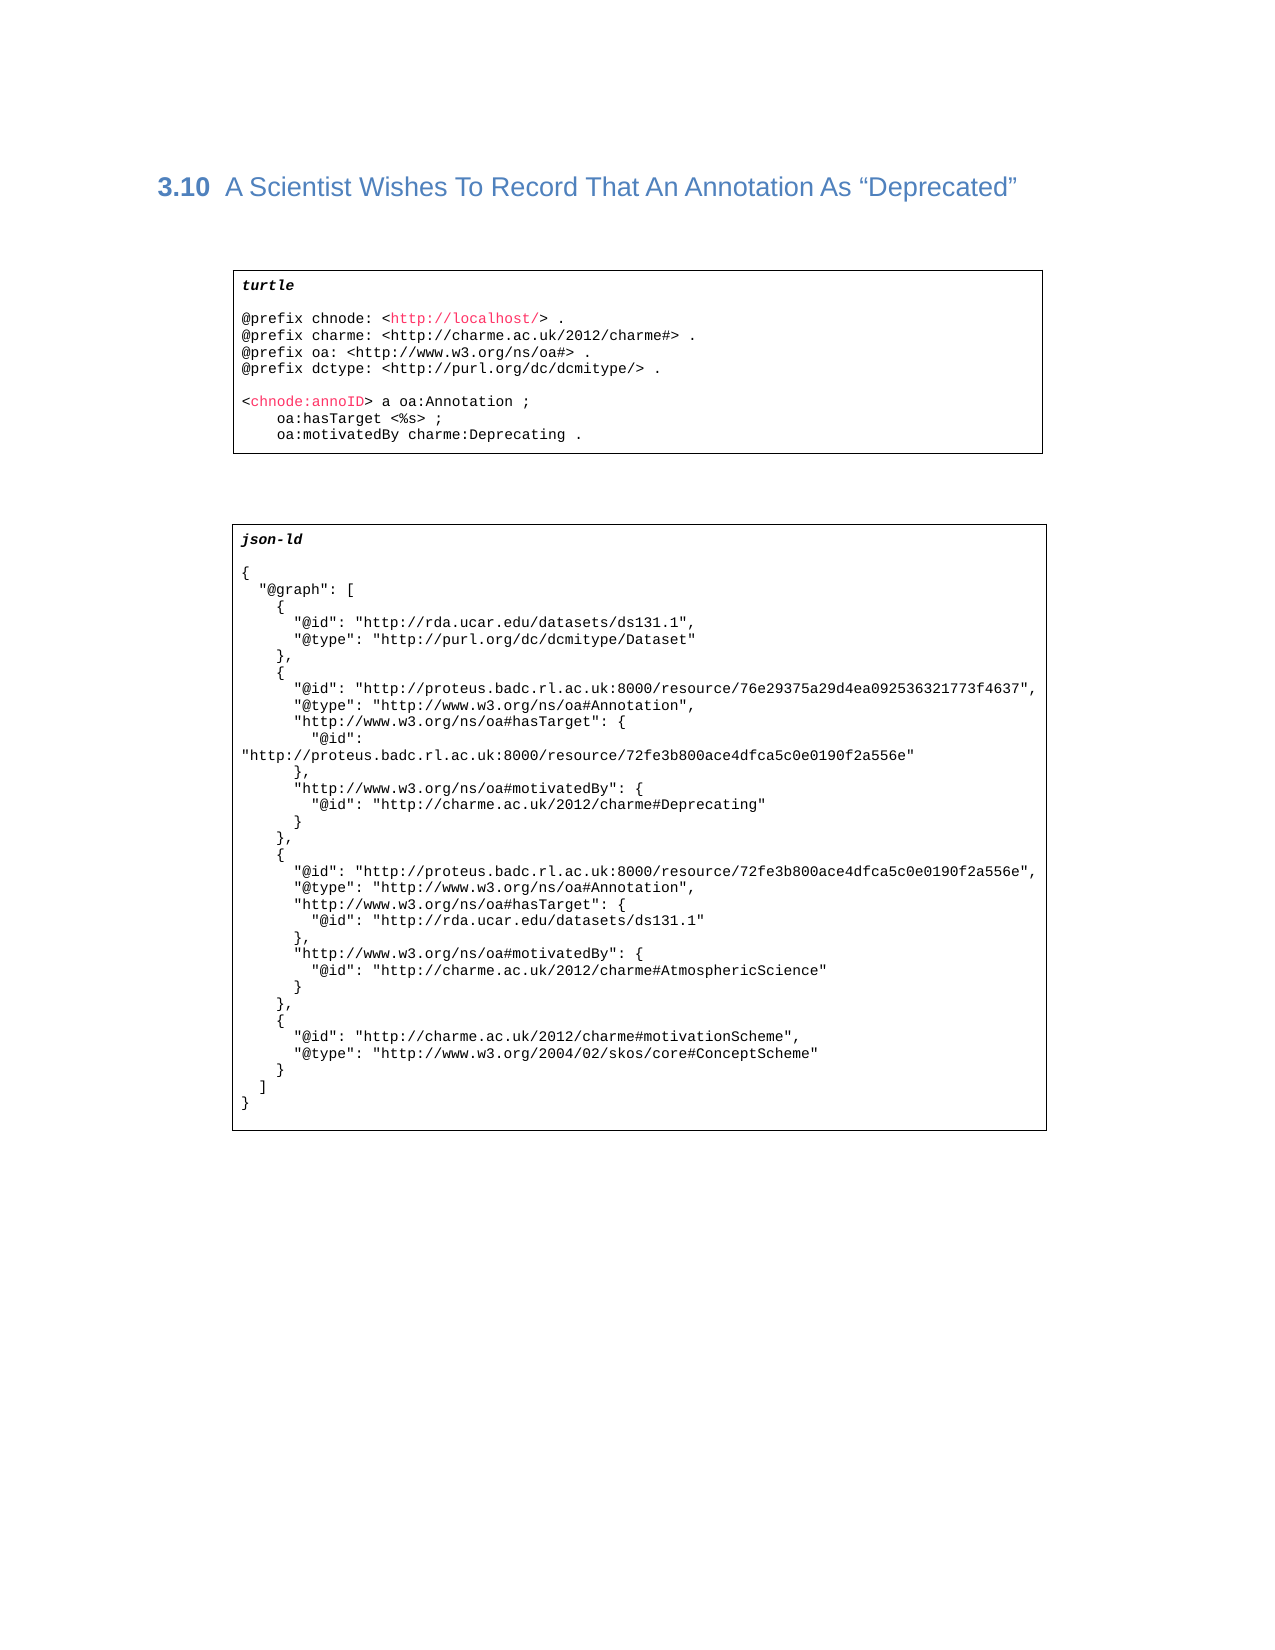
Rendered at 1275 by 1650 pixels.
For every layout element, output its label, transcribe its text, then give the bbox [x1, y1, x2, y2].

text oa:motivatedBy charme:Deprecating . [242, 428, 1033, 444]
text "@id": "http://charme.ac.uk/2012/charme#Deprecating" [241, 797, 1038, 814]
text "@id": "http://rda.ucar.edu/datasets/ds131.1" [241, 913, 1038, 930]
text "@id": "http://charme.ac.uk/2012/charme#motivationScheme", [241, 1029, 1038, 1046]
text ] [241, 1079, 1038, 1096]
text }, [241, 831, 1038, 847]
text "@id": "http://proteus.badc.rl.ac.uk:8000/resource/76e29375a29d4ea092536321773f4637", [241, 682, 1038, 698]
text { [241, 847, 1038, 864]
text "@type": "http://www.w3.org/2004/02/skos/core#ConceptScheme" [241, 1046, 1038, 1062]
text "@id": "http://rda.ucar.edu/datasets/ds131.1", [241, 615, 1038, 632]
text @prefix dctype: <http://purl.org/dc/dcmitype/> . [242, 361, 1033, 378]
text turtle [242, 278, 1033, 295]
text { [241, 1013, 1038, 1029]
text "http://www.w3.org/ns/oa#motivatedBy": { [241, 781, 1038, 797]
text "@id": "http://proteus.badc.rl.ac.uk:8000/resource/72fe3b800ace4dfca5c0e0190f2a556e", [241, 864, 1038, 880]
text <chnode:annoID> a oa:Annotation ; [242, 394, 1033, 411]
text } [241, 1096, 1038, 1112]
text json-ld [241, 532, 1038, 549]
text }, [241, 648, 1038, 665]
text { [241, 665, 1038, 682]
text "@graph": [ [241, 582, 1038, 599]
text "@type": "http://www.w3.org/ns/oa#Annotation", [241, 698, 1038, 715]
text } [241, 1062, 1038, 1079]
text "http://www.w3.org/ns/oa#motivatedBy": { [241, 947, 1038, 963]
text "http://www.w3.org/ns/oa#hasTarget": { [241, 715, 1038, 731]
text }, [241, 764, 1038, 781]
text "@id": "http://proteus.badc.rl.ac.uk:8000/resource/72fe3b800ace4dfca5c0e0190f2a556e" [241, 731, 1038, 764]
text { [241, 599, 1038, 615]
text @prefix oa: <http://www.w3.org/ns/oa#> . [242, 345, 1033, 361]
text { [241, 566, 1038, 582]
text @prefix charme: <http://charme.ac.uk/2012/charme#> . [242, 328, 1033, 345]
text "@id": "http://charme.ac.uk/2012/charme#AtmosphericScience" [241, 963, 1038, 980]
text "@type": "http://purl.org/dc/dcmitype/Dataset" [241, 632, 1038, 648]
text "http://www.w3.org/ns/oa#hasTarget": { [241, 897, 1038, 913]
text }, [241, 930, 1038, 947]
text }, [241, 996, 1038, 1013]
text "@type": "http://www.w3.org/ns/oa#Annotation", [241, 880, 1038, 897]
text } [241, 980, 1038, 996]
text oa:hasTarget <%s> ; [242, 411, 1033, 428]
subtitle A scientist wishes to record that an Annotation as “Deprecated” [150, 171, 1125, 202]
text } [241, 814, 1038, 831]
text @prefix chnode: <http://localhost/> . [242, 312, 1033, 328]
